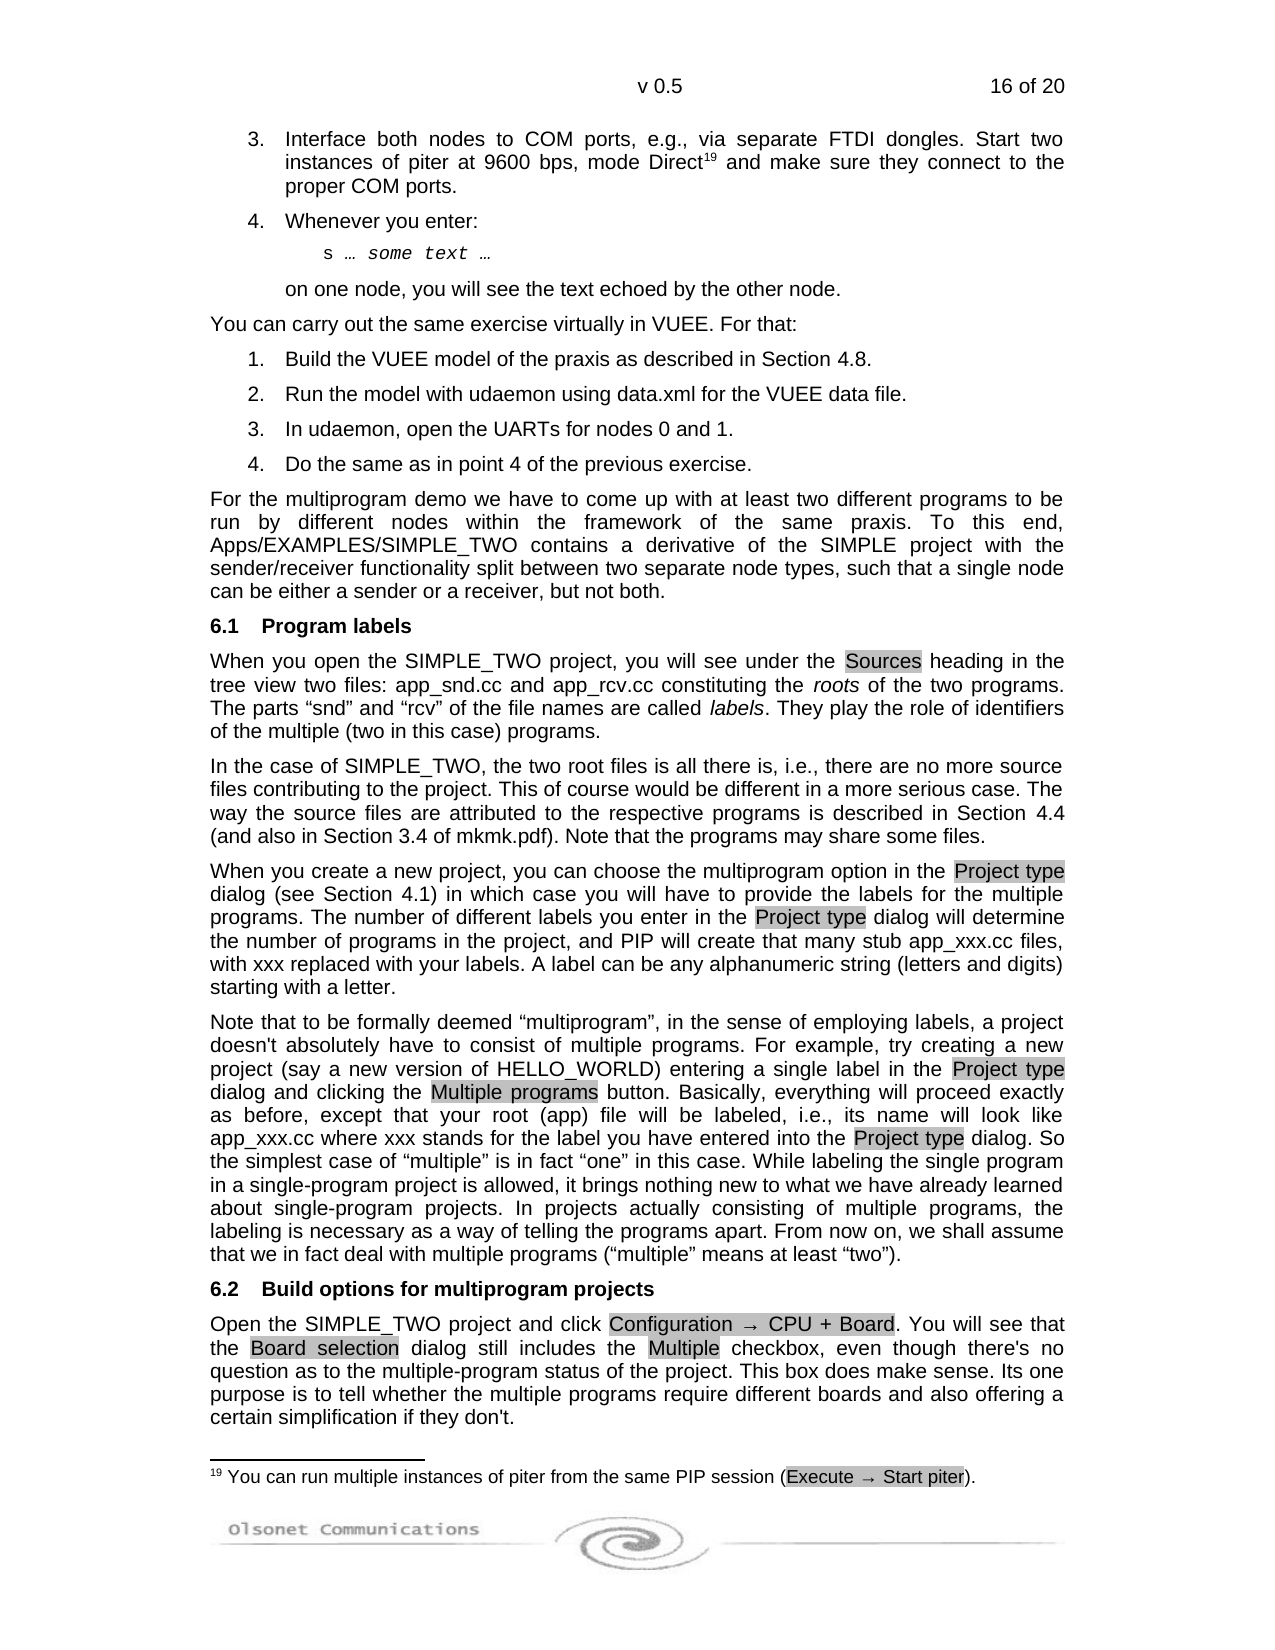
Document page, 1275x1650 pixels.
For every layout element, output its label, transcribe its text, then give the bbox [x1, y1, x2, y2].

list Run the model with udaemon using data.xml for the VUEE data file. [247, 382, 1065, 405]
list You can run multiple instances of piter from the same PIP session (Execute → Start piter). [210, 1466, 1065, 1487]
list In udaemon, open the UARTs for nodes 0 and 1. [247, 417, 1065, 440]
text Open the SIMPLE_TWO project and click Configuration → CPU + Board. You will see that the Board selection dialog still includes the Multiple checkbox, even though there's no question as to the multiple-program status of the project. This box does make sense. Its one purpose is to tell whether the multiple programs require different boards and also offering a certain simplification if they don't. [210, 1313, 1065, 1429]
picture [210, 1501, 1065, 1593]
list Do the same as in point 4 of the previous exercise. [247, 452, 1065, 475]
text When you create a new project, you can choose the multiprogram option in the Project type dialog (see Section 4.1) in which case you will have to provide the labels for the multiple programs. The number of different labels you enter in the Project type dialog will determine the number of programs in the project, and PIP will create that many stub app_xxx.cc files, with xxx replaced with your labels. A label can be any alphanumeric string (letters and digits) starting with a letter. [210, 859, 1065, 999]
list on one node, you will see the text echoed by the other node. [247, 277, 1065, 300]
subtitle Program labels [210, 615, 1065, 638]
list s … some text … [285, 244, 1065, 265]
list Interface both nodes to COM ports, e.g., via separate FTDI dongles. Start two instances of piter at 9600 bps, mode Direct and make sure they connect to the proper COM ports. [247, 128, 1065, 197]
text Note that to be formally deemed “multiprogram”, in the sense of employing labels, a project doesn't absolutely have to consist of multiple programs. For example, try creating a new project (say a new version of HELLO_WORLD) entering a single label in the Project type dialog and clicking the Multiple programs button. Basically, everything will proceed exactly as before, except that your root (app) file will be labeled, i.e., its name will look like app_xxx.cc where xxx stands for the label you have entered into the Project type dialog. So the simplest case of “multiple” is in fact “one” in this case. While labeling the single program in a single-program project is allowed, it brings nothing new to what we have already learned about single-program projects. In projects actually consisting of multiple programs, the labeling is necessary as a way of telling the programs apart. From now on, we shall assume that we in fact deal with multiple programs (“multiple” means at least “two”). [210, 1011, 1065, 1266]
text For the multiprogram demo we have to come up with at least two different programs to be run by different nodes within the framework of the same praxis. To this end, Apps/EXAMPLES/SIMPLE_TWO contains a derivative of the SIMPLE project with the sender/receiver functionality split between two separate node types, such that a single node can be either a sender or a receiver, but not both. [210, 487, 1065, 603]
text You can carry out the same exercise virtually in VUEE. For that: [210, 312, 1065, 335]
subtitle Build options for multiprogram projects [210, 1278, 1065, 1301]
text In the case of SIMPLE_TWO, the two root files is all there is, i.e., there are no more source files contributing to the project. This of course would be different in a more serious case. The way the source files are attributed to the respective programs is described in Section 4.4 (and also in Section 3.4 of mkmk.pdf). Note that the programs may share some files. [210, 755, 1065, 848]
list Whenever you enter: [247, 209, 1065, 232]
text When you open the SIMPLE_TWO project, you will see under the Sources heading in the tree view two files: app_snd.cc and app_rcv.cc constituting the roots of the two programs. The parts “snd” and “rcv” of the file names are called labels. They play the role of identifiers of the multiple (two in this case) programs. [210, 650, 1065, 743]
list Build the VUEE model of the praxis as described in Section 4.8. [247, 347, 1065, 370]
